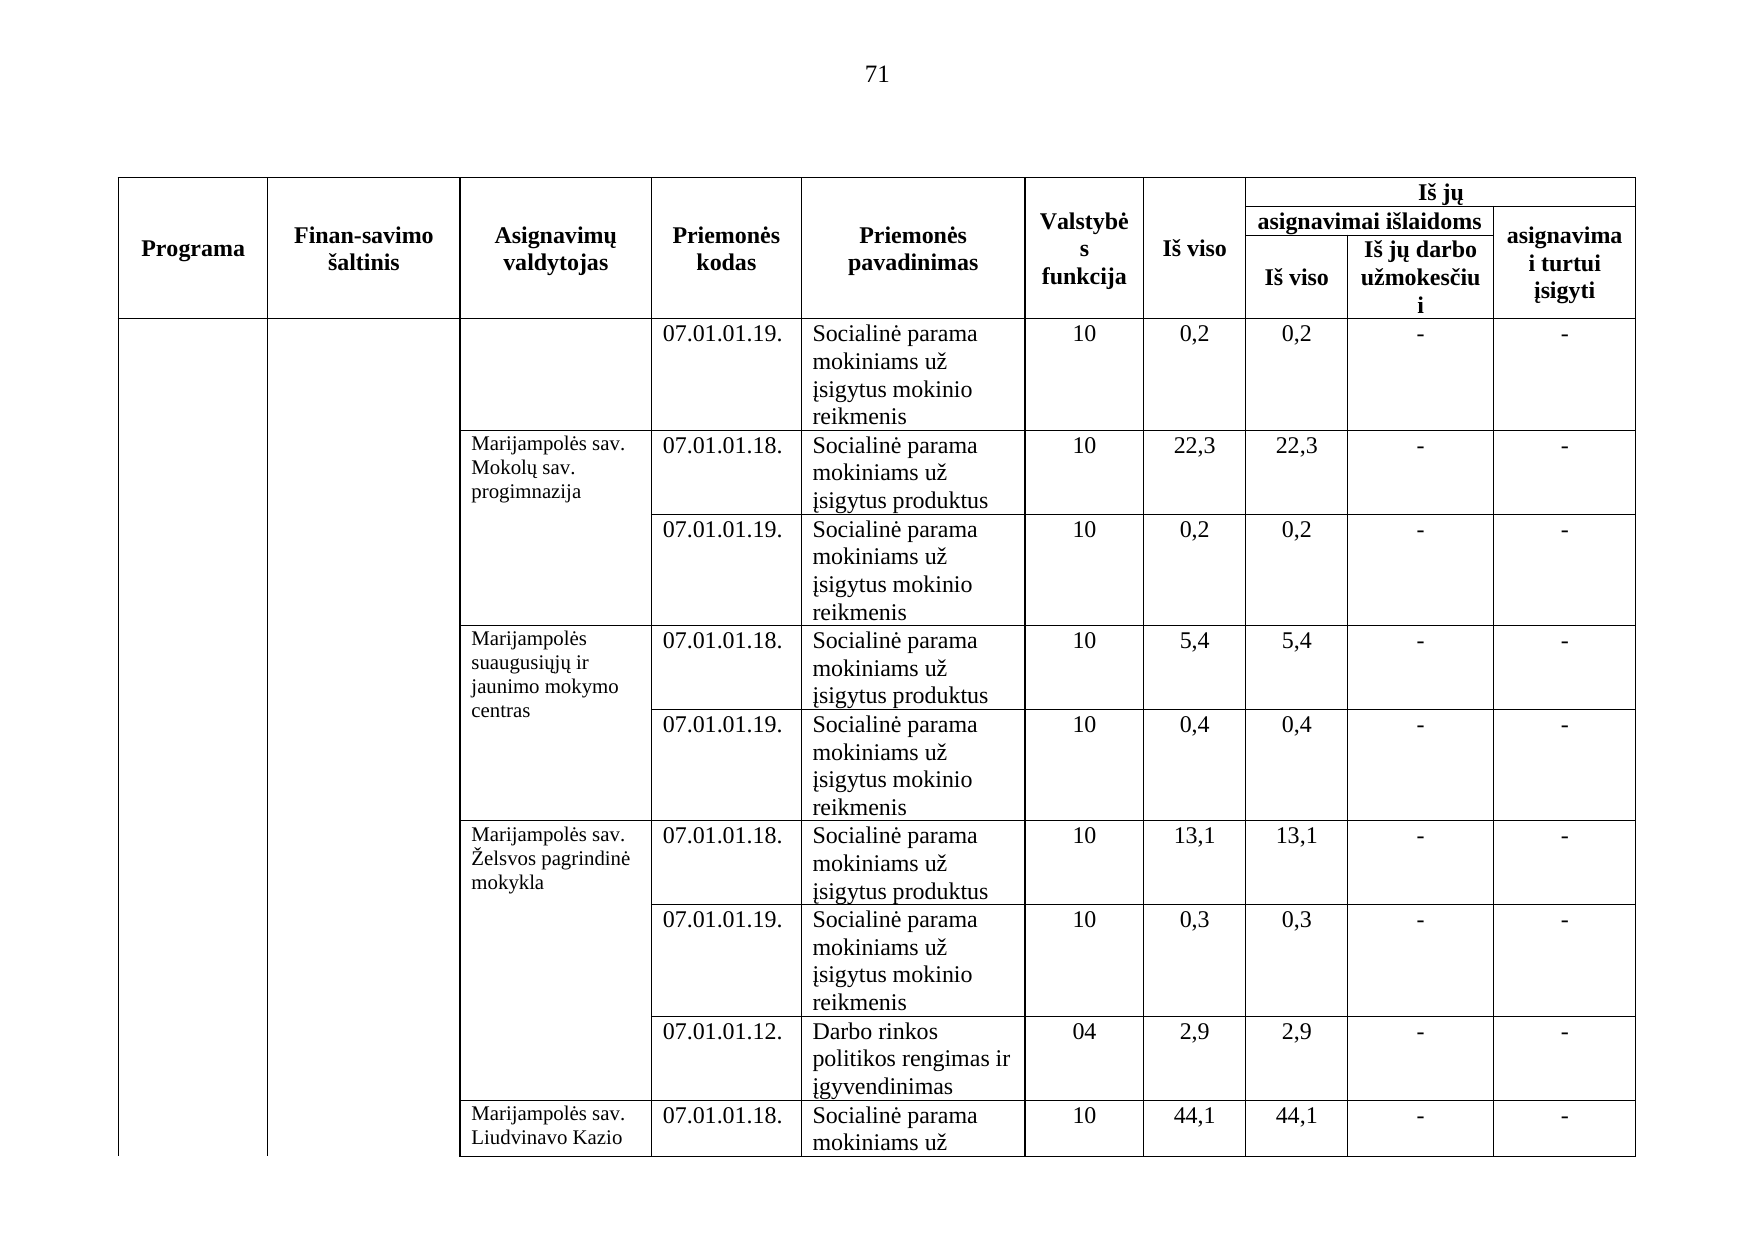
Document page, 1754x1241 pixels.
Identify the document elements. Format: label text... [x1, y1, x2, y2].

table_cell Iš jų darbo užmokesčiui [1348, 236, 1493, 318]
table_cell - [1348, 1017, 1493, 1099]
table_cell [461, 319, 651, 430]
table_cell 0,3 [1246, 905, 1347, 1016]
table_cell Marijampolės sav. Mokolų sav. progimnazija [461, 431, 651, 625]
table_cell - [1494, 905, 1635, 1016]
table_cell asignavimai turtui įsigyti [1494, 207, 1635, 318]
table_cell 10 [1026, 710, 1143, 820]
table_cell Socialinė parama mokiniams už įsigytus mokinio reikmenis [802, 905, 1024, 1016]
table_cell Socialinė parama mokiniams už įsigytus mokinio reikmenis [802, 319, 1024, 430]
table_cell Socialinė parama mokiniams už [802, 1101, 1024, 1156]
table_cell 07.01.01.18. [652, 1101, 801, 1156]
table_cell 0,4 [1246, 710, 1347, 820]
table_cell 0,2 [1144, 319, 1245, 430]
table_cell - [1494, 515, 1635, 625]
table_cell Iš viso [1246, 236, 1347, 318]
table_cell 22,3 [1144, 431, 1245, 514]
table_cell 44,1 [1246, 1101, 1347, 1156]
table_header Priemonės kodas [652, 178, 801, 318]
table_cell - [1348, 905, 1493, 1016]
table_cell 07.01.01.18. [652, 431, 801, 514]
table_header Finan-savimo šaltinis [268, 178, 459, 318]
table_cell 5,4 [1144, 626, 1245, 709]
table_cell - [1348, 821, 1493, 904]
table_cell - [1494, 1101, 1635, 1156]
table_cell - [1348, 319, 1493, 430]
table_cell 10 [1026, 431, 1143, 514]
table_cell 13,1 [1144, 821, 1245, 904]
table_cell 07.01.01.19. [652, 710, 801, 820]
table_cell 0,4 [1144, 710, 1245, 820]
table_cell - [1494, 821, 1635, 904]
table_cell 0,2 [1246, 515, 1347, 625]
table_cell [268, 319, 459, 1156]
table_cell 0,3 [1144, 905, 1245, 1016]
table_cell Marijampolės suaugusiųjų ir jaunimo mokymo centras [461, 626, 651, 820]
table_cell 0,2 [1144, 515, 1245, 625]
table_cell Marijampolės sav. Liudvinavo Kazio [461, 1101, 651, 1156]
table_cell - [1494, 431, 1635, 514]
table_header Asignavimų valdytojas [461, 178, 651, 318]
table_cell - [1348, 626, 1493, 709]
table_cell 5,4 [1246, 626, 1347, 709]
table_header Programa [119, 178, 267, 318]
table_cell 07.01.01.19. [652, 319, 801, 430]
table_cell 10 [1026, 1101, 1143, 1156]
table_cell 2,9 [1246, 1017, 1347, 1099]
table_cell 22,3 [1246, 431, 1347, 514]
table_header Priemonės pavadinimas [802, 178, 1024, 318]
table_cell 44,1 [1144, 1101, 1245, 1156]
table_cell 07.01.01.18. [652, 626, 801, 709]
table_cell 07.01.01.12. [652, 1017, 801, 1099]
table_cell 13,1 [1246, 821, 1347, 904]
table_cell 10 [1026, 515, 1143, 625]
table_cell 04 [1026, 1017, 1143, 1099]
table_cell 07.01.01.19. [652, 905, 801, 1016]
table_cell Socialinė parama mokiniams už įsigytus produktus [802, 626, 1024, 709]
table_cell Socialinė parama mokiniams už įsigytus mokinio reikmenis [802, 515, 1024, 625]
table_cell [119, 319, 267, 1156]
table_cell 10 [1026, 821, 1143, 904]
table_header Valstybės funkcija [1026, 178, 1143, 318]
table_cell 10 [1026, 626, 1143, 709]
table_cell - [1494, 626, 1635, 709]
table_cell Socialinė parama mokiniams už įsigytus produktus [802, 821, 1024, 904]
table_cell 07.01.01.19. [652, 515, 801, 625]
table_cell - [1348, 515, 1493, 625]
table_cell 10 [1026, 905, 1143, 1016]
table_cell 10 [1026, 319, 1143, 430]
table_cell - [1348, 710, 1493, 820]
table_cell - [1494, 710, 1635, 820]
table_cell 0,2 [1246, 319, 1347, 430]
table_cell 07.01.01.18. [652, 821, 801, 904]
table_cell Marijampolės sav. Želsvos pagrindinė mokykla [461, 821, 651, 1099]
table_cell - [1348, 1101, 1493, 1156]
table_header Iš jų [1246, 178, 1635, 206]
table_cell Darbo rinkos politikos rengimas ir įgyvendinimas [802, 1017, 1024, 1099]
table_cell - [1348, 431, 1493, 514]
table_cell - [1494, 319, 1635, 430]
table_header Iš viso [1144, 178, 1245, 318]
table_cell asignavimai išlaidoms [1246, 207, 1493, 234]
table_cell Socialinė parama mokiniams už įsigytus mokinio reikmenis [802, 710, 1024, 820]
table_cell Socialinė parama mokiniams už įsigytus produktus [802, 431, 1024, 514]
table_cell - [1494, 1017, 1635, 1099]
table_cell 2,9 [1144, 1017, 1245, 1099]
